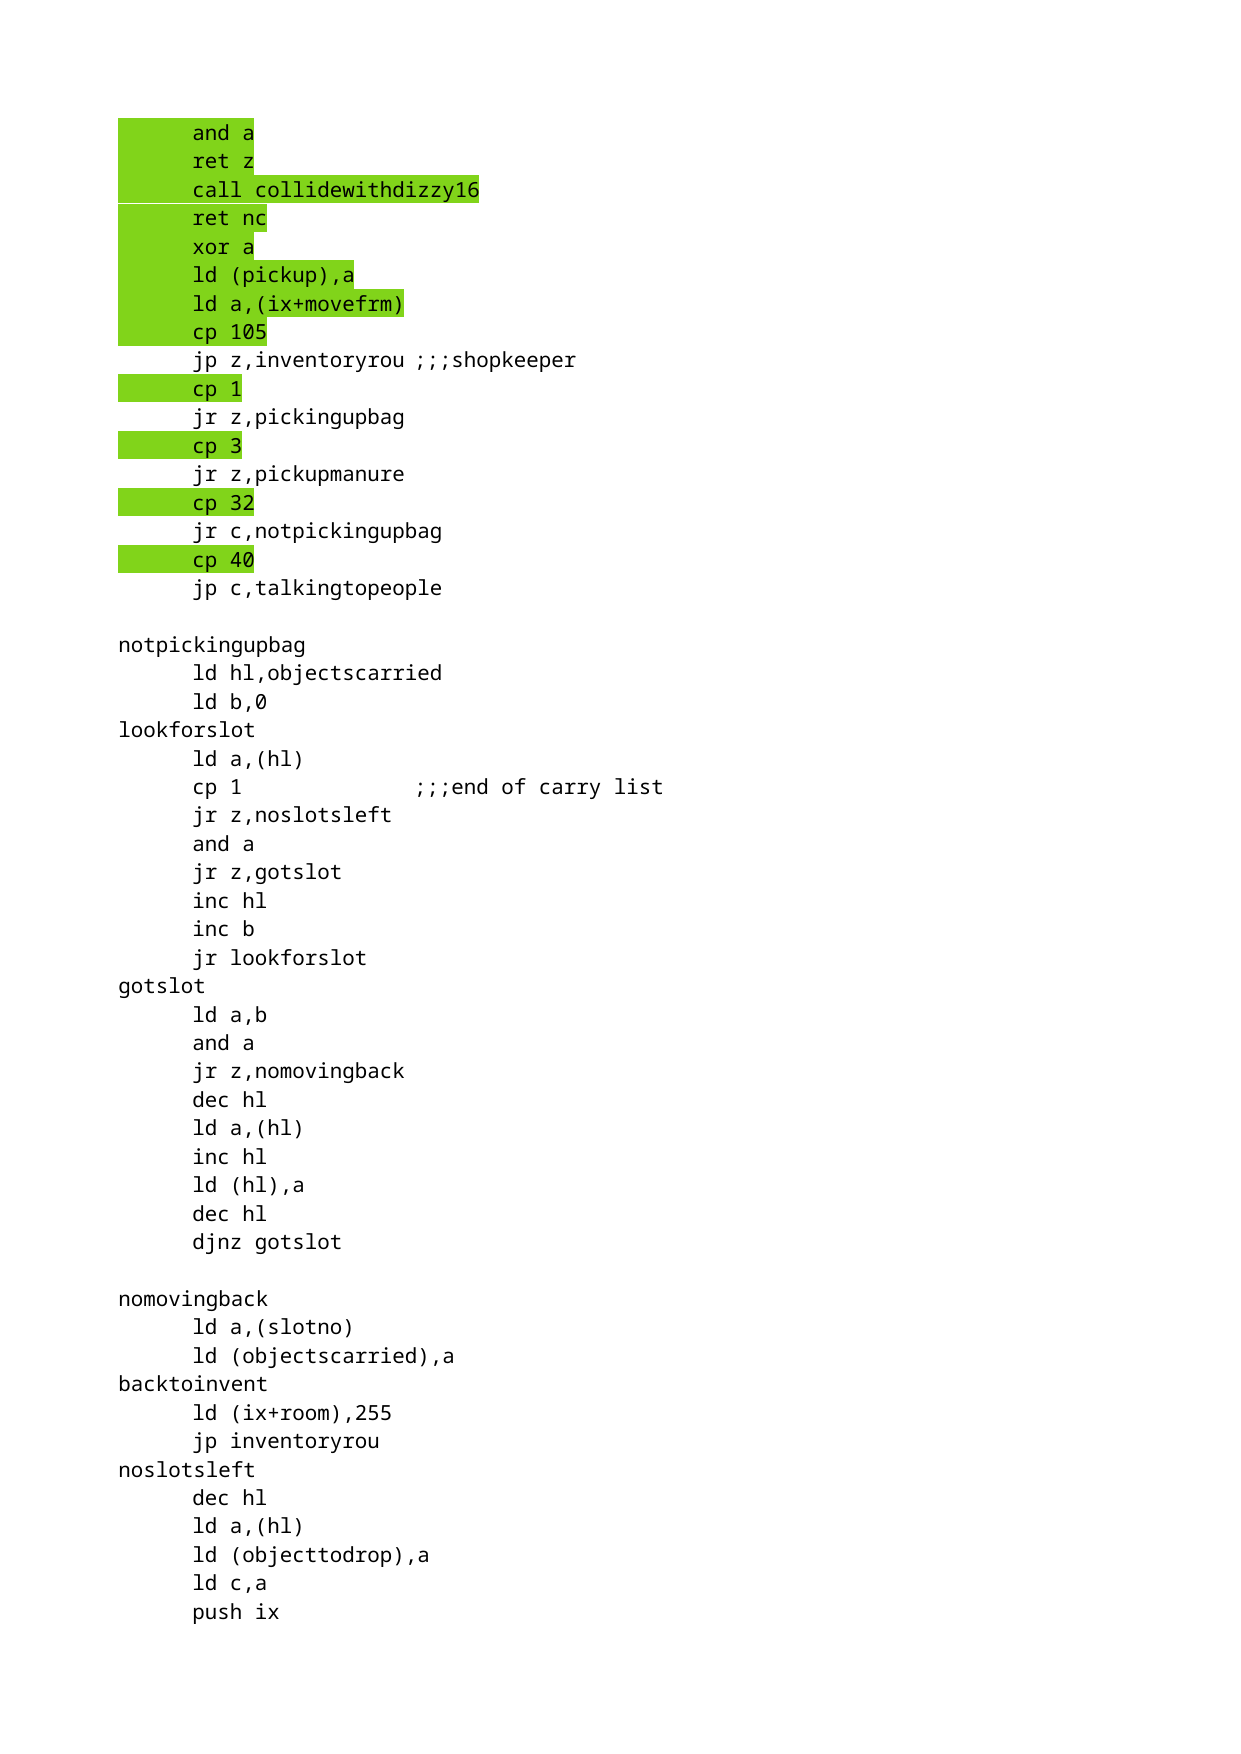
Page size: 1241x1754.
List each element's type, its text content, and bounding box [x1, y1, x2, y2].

text cp 1 ;;;end of carry list [118, 772, 1122, 801]
text cp 40 [118, 545, 1122, 573]
text inc b [118, 914, 1122, 943]
text cp 105 [118, 317, 1122, 346]
text ld a,(hl) [118, 744, 1122, 772]
text jr z,gotslot [118, 857, 1122, 886]
text and a [118, 1028, 1122, 1057]
text dec hl [118, 1483, 1122, 1512]
text xor a [118, 232, 1122, 260]
text ld hl,objectscarried [118, 658, 1122, 687]
text and a [118, 118, 1122, 147]
text inc hl [118, 886, 1122, 914]
text ld a,(hl) [118, 1113, 1122, 1142]
text ld (hl),a [118, 1170, 1122, 1199]
text cp 1 [118, 374, 1122, 402]
text backtoinvent [118, 1369, 1122, 1398]
text gotslot [118, 971, 1122, 1000]
text dec hl [118, 1199, 1122, 1227]
text ld (objectscarried),a [118, 1341, 1122, 1369]
text jp z,inventoryrou ;;;shopkeeper [118, 346, 1122, 374]
text ld (pickup),a [118, 260, 1122, 289]
text cp 3 [118, 431, 1122, 459]
text jr c,notpickingupbag [118, 516, 1122, 545]
text inc hl [118, 1142, 1122, 1170]
text jr z,nomovingback [118, 1057, 1122, 1085]
text notpickingupbag [118, 630, 1122, 658]
text ld b,0 [118, 687, 1122, 715]
text ld (ix+room),255 [118, 1398, 1122, 1426]
text jp c,talkingtopeople [118, 573, 1122, 602]
text jr z,pickingupbag [118, 402, 1122, 431]
text dec hl [118, 1085, 1122, 1113]
text ret z [118, 147, 1122, 175]
text ld a,b [118, 1000, 1122, 1028]
text call collidewithdizzy16 [118, 175, 1122, 203]
text ld a,(slotno) [118, 1312, 1122, 1341]
text and a [118, 829, 1122, 857]
text noslotsleft [118, 1455, 1122, 1483]
text ret nc [118, 203, 1122, 232]
text jr lookforslot [118, 943, 1122, 971]
text ld a,(hl) [118, 1512, 1122, 1540]
text djnz gotslot [118, 1227, 1122, 1256]
text ld (objecttodrop),a [118, 1540, 1122, 1568]
text ld a,(ix+movefrm) [118, 289, 1122, 317]
text jr z,pickupmanure [118, 459, 1122, 488]
text lookforslot [118, 715, 1122, 744]
text nomovingback [118, 1284, 1122, 1312]
text cp 32 [118, 488, 1122, 516]
text  push ix [118, 1597, 1122, 1625]
text jr z,noslotsleft [118, 801, 1122, 829]
text jp inventoryrou [118, 1426, 1122, 1455]
text ld c,a [118, 1568, 1122, 1597]
